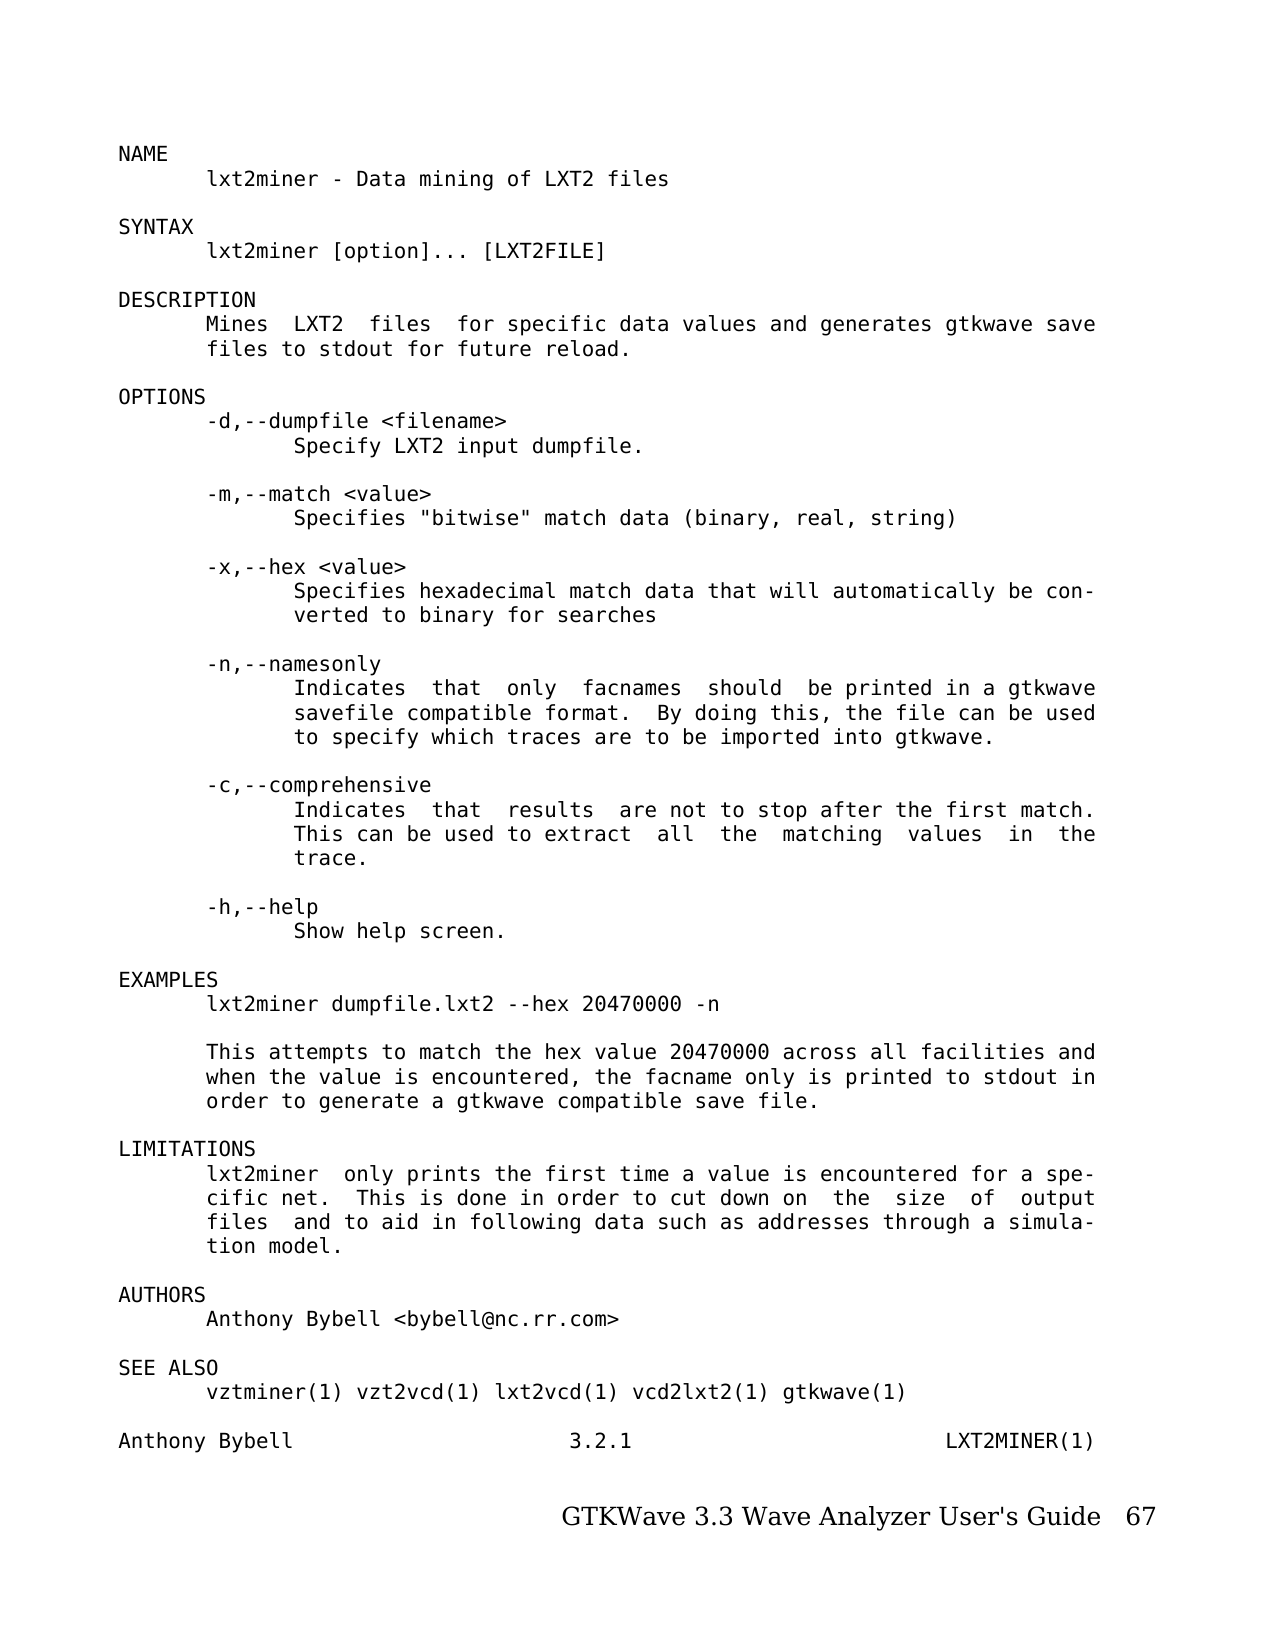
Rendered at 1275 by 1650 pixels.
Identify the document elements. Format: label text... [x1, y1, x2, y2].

text -n,--namesonly [118, 652, 1157, 676]
text NAME [118, 142, 1157, 167]
text Indicates that only facnames should be printed in a gtkwave [118, 676, 1157, 701]
text cific net. This is done in order to cut down on the size of output [118, 1186, 1157, 1210]
text Specify LXT2 input dumpfile. [118, 434, 1157, 458]
text -h,--help [118, 895, 1157, 919]
text Mines LXT2 files for specific data values and generates gtkwave save [118, 312, 1157, 337]
text AUTHORS [118, 1283, 1157, 1307]
text -m,--match <value> [118, 482, 1157, 506]
text Show help screen. [118, 919, 1157, 943]
text lxt2miner only prints the first time a value is encountered for a spe- [118, 1162, 1157, 1186]
text OPTIONS [118, 385, 1157, 409]
text lxt2miner [option]... [LXT2FILE] [118, 239, 1157, 264]
text savefile compatible format. By doing this, the file can be used [118, 701, 1157, 725]
text vztminer(1) vzt2vcd(1) lxt2vcd(1) vcd2lxt2(1) gtkwave(1) [118, 1380, 1157, 1404]
text when the value is encountered, the facname only is printed to stdout in [118, 1065, 1157, 1089]
text Specifies hexadecimal match data that will automatically be con- [118, 579, 1157, 603]
text verted to binary for searches [118, 603, 1157, 628]
text lxt2miner - Data mining of LXT2 files [118, 167, 1157, 191]
text lxt2miner dumpfile.lxt2 --hex 20470000 -n [118, 992, 1157, 1016]
text to specify which traces are to be imported into gtkwave. [118, 725, 1157, 749]
text trace. [118, 846, 1157, 871]
text files and to aid in following data such as addresses through a simula- [118, 1210, 1157, 1234]
text This can be used to extract all the matching values in the [118, 822, 1157, 846]
text -x,--hex <value> [118, 555, 1157, 579]
text files to stdout for future reload. [118, 337, 1157, 361]
text tion model. [118, 1234, 1157, 1259]
text -c,--comprehensive [118, 773, 1157, 798]
text Anthony Bybell 3.2.1 LXT2MINER(1) [118, 1429, 1157, 1453]
text order to generate a gtkwave compatible save file. [118, 1089, 1157, 1113]
text SEE ALSO [118, 1356, 1157, 1380]
text Specifies "bitwise" match data (binary, real, string) [118, 506, 1157, 531]
text Indicates that results are not to stop after the first match. [118, 798, 1157, 822]
text This attempts to match the hex value 20470000 across all facilities and [118, 1040, 1157, 1065]
text Anthony Bybell <bybell@nc.rr.com> [118, 1307, 1157, 1332]
text SYNTAX [118, 215, 1157, 239]
text DESCRIPTION [118, 288, 1157, 312]
text EXAMPLES [118, 968, 1157, 992]
text LIMITATIONS [118, 1137, 1157, 1162]
text -d,--dumpfile <filename> [118, 409, 1157, 434]
